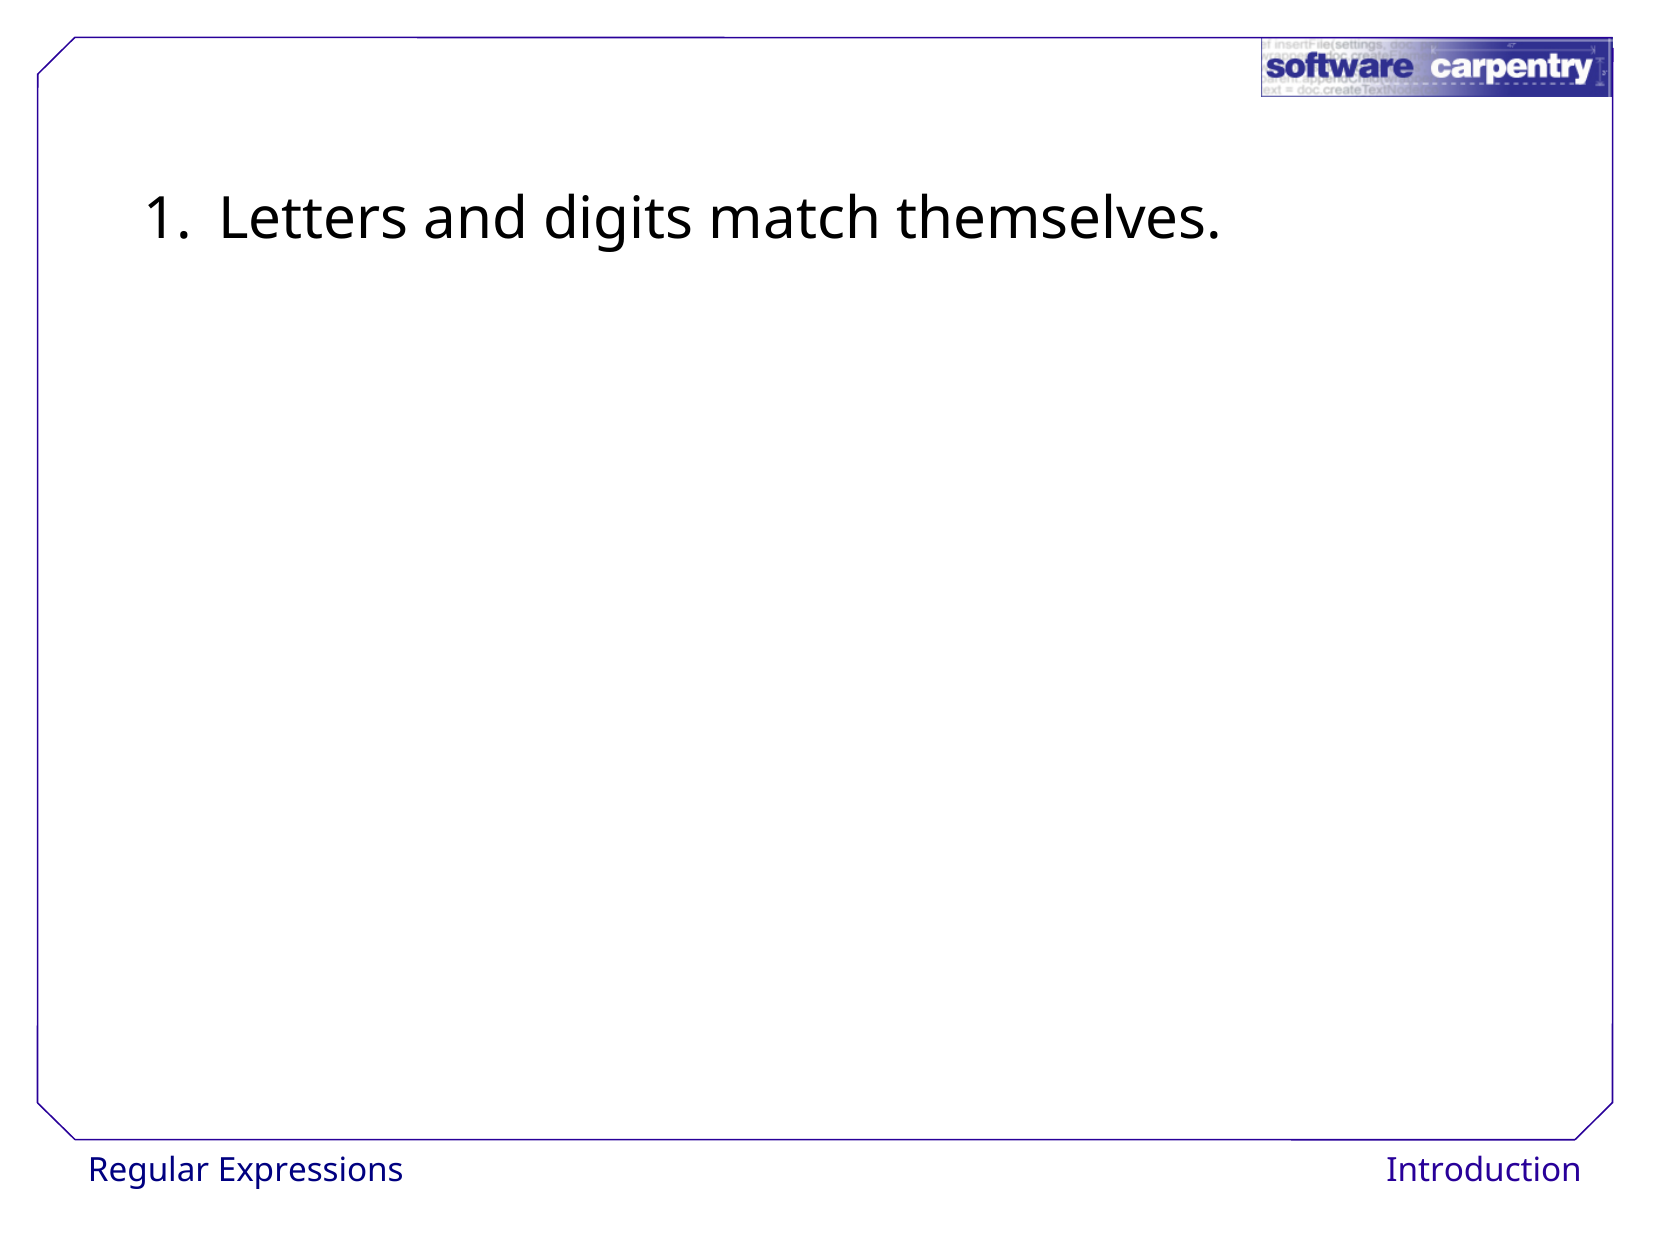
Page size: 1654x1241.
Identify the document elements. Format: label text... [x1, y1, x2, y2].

text_box Letters and digits match themselves. [128, 138, 1238, 259]
picture [1261, 39, 1613, 97]
